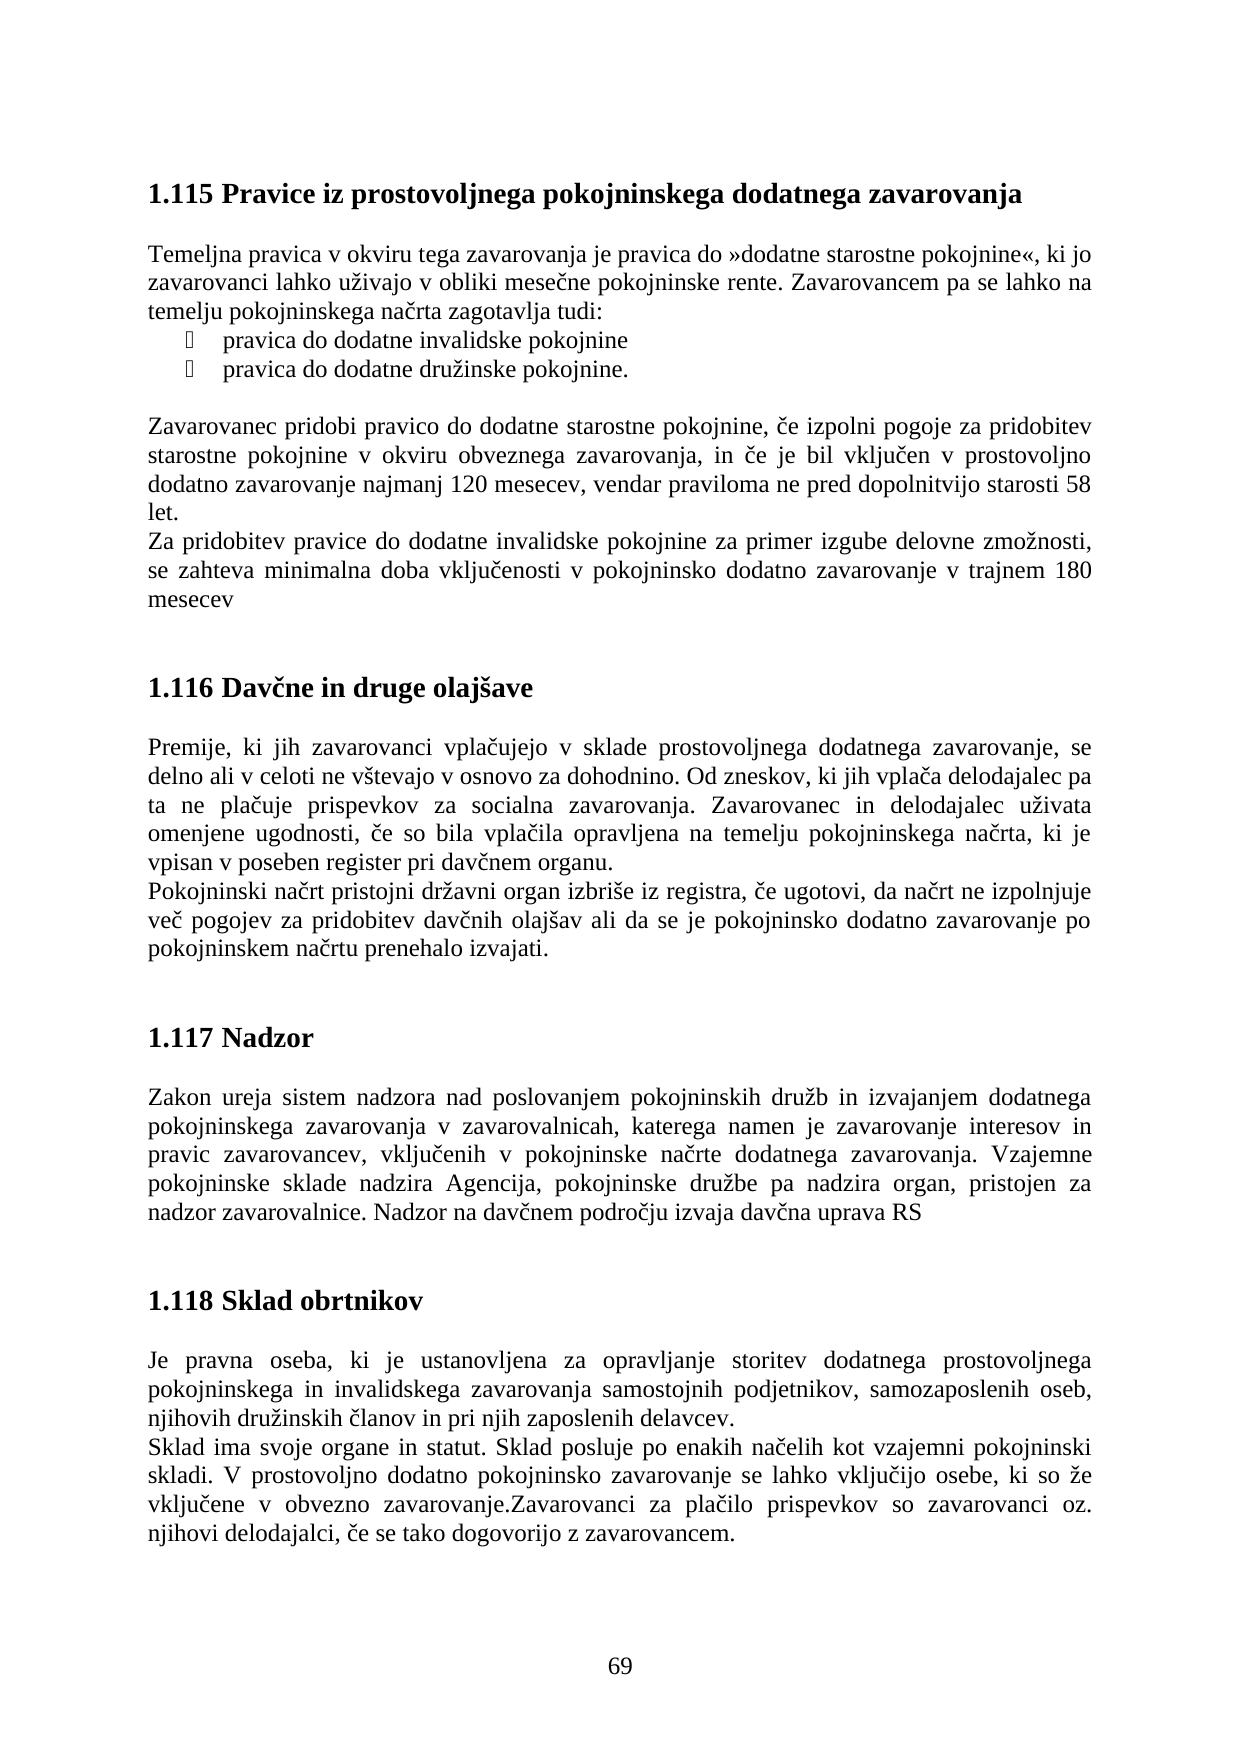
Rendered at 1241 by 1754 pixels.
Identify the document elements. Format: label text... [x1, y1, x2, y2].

text Premije, ki jih zavarovanci vplačujejo v sklade prostovoljnega dodatnega zavarovanje, se delno ali v celoti ne vštevajo v osnovo za dohodnino. Od zneskov, ki jih vplača delodajalec pa ta ne plačuje prispevkov za socialna zavarovanja. Zavarovanec in delodajalec uživata omenjene ugodnosti, če so bila vplačila opravljena na temelju pokojninskega načrta, ki je vpisan v poseben register pri davčnem organu. [148, 732, 1093, 876]
subtitle Davčne in druge olajšave [148, 670, 1093, 703]
list pravica do dodatne invalidske pokojnine [185, 325, 1093, 354]
text Pokojninski načrt pristojni državni organ izbriše iz registra, če ugotovi, da načrt ne izpolnjuje več pogojev za pridobitev davčnih olajšav ali da se je pokojninsko dodatno zavarovanje po pokojninskem načrtu prenehalo izvajati. [148, 876, 1093, 962]
subtitle Pravice iz prostovoljnega pokojninskega dodatnega zavarovanja [148, 176, 1093, 210]
subtitle Sklad obrtnikov [148, 1283, 1093, 1317]
subtitle Nadzor [148, 1020, 1093, 1053]
list pravica do dodatne družinske pokojnine. [185, 354, 1093, 382]
text Sklad ima svoje organe in statut. Sklad posluje po enakih načelih kot vzajemni pokojninski skladi. V prostovoljno dodatno pokojninsko zavarovanje se lahko vključijo osebe, ki so že vključene v obvezno zavarovanje.Zavarovanci za plačilo prispevkov so zavarovanci oz. njihovi delodajalci, če se tako dogovorijo z zavarovancem. [148, 1432, 1093, 1547]
text Za pridobitev pravice do dodatne invalidske pokojnine za primer izgube delovne zmožnosti, se zahteva minimalna doba vključenosti v pokojninsko dodatno zavarovanje v trajnem 180 mesecev [148, 526, 1093, 612]
text Zakon ureja sistem nadzora nad poslovanjem pokojninskih družb in izvajanjem dodatnega pokojninskega zavarovanja v zavarovalnicah, katerega namen je zavarovanje interesov in pravic zavarovancev, vključenih v pokojninske načrte dodatnega zavarovanja. Vzajemne pokojninske sklade nadzira Agencija, pokojninske družbe pa nadzira organ, pristojen za nadzor zavarovalnice. Nadzor na davčnem področju izvaja davčna uprava RS [148, 1082, 1093, 1226]
text Je pravna oseba, ki je ustanovljena za opravljanje storitev dodatnega prostovoljnega pokojninskega in invalidskega zavarovanja samostojnih podjetnikov, samozaposlenih oseb, njihovih družinskih članov in pri njih zaposlenih delavcev. [148, 1346, 1093, 1432]
text Temeljna pravica v okviru tega zavarovanja je pravica do »dodatne starostne pokojnine«, ki jo zavarovanci lahko uživajo v obliki mesečne pokojninske rente. Zavarovancem pa se lahko na temelju pokojninskega načrta zagotavlja tudi: [148, 239, 1093, 325]
text Zavarovanec pridobi pravico do dodatne starostne pokojnine, če izpolni pogoje za pridobitev starostne pokojnine v okviru obveznega zavarovanja, in če je bil vključen v prostovoljno dodatno zavarovanje najmanj 120 mesecev, vendar praviloma ne pred dopolnitvijo starosti 58 let. [148, 411, 1093, 526]
